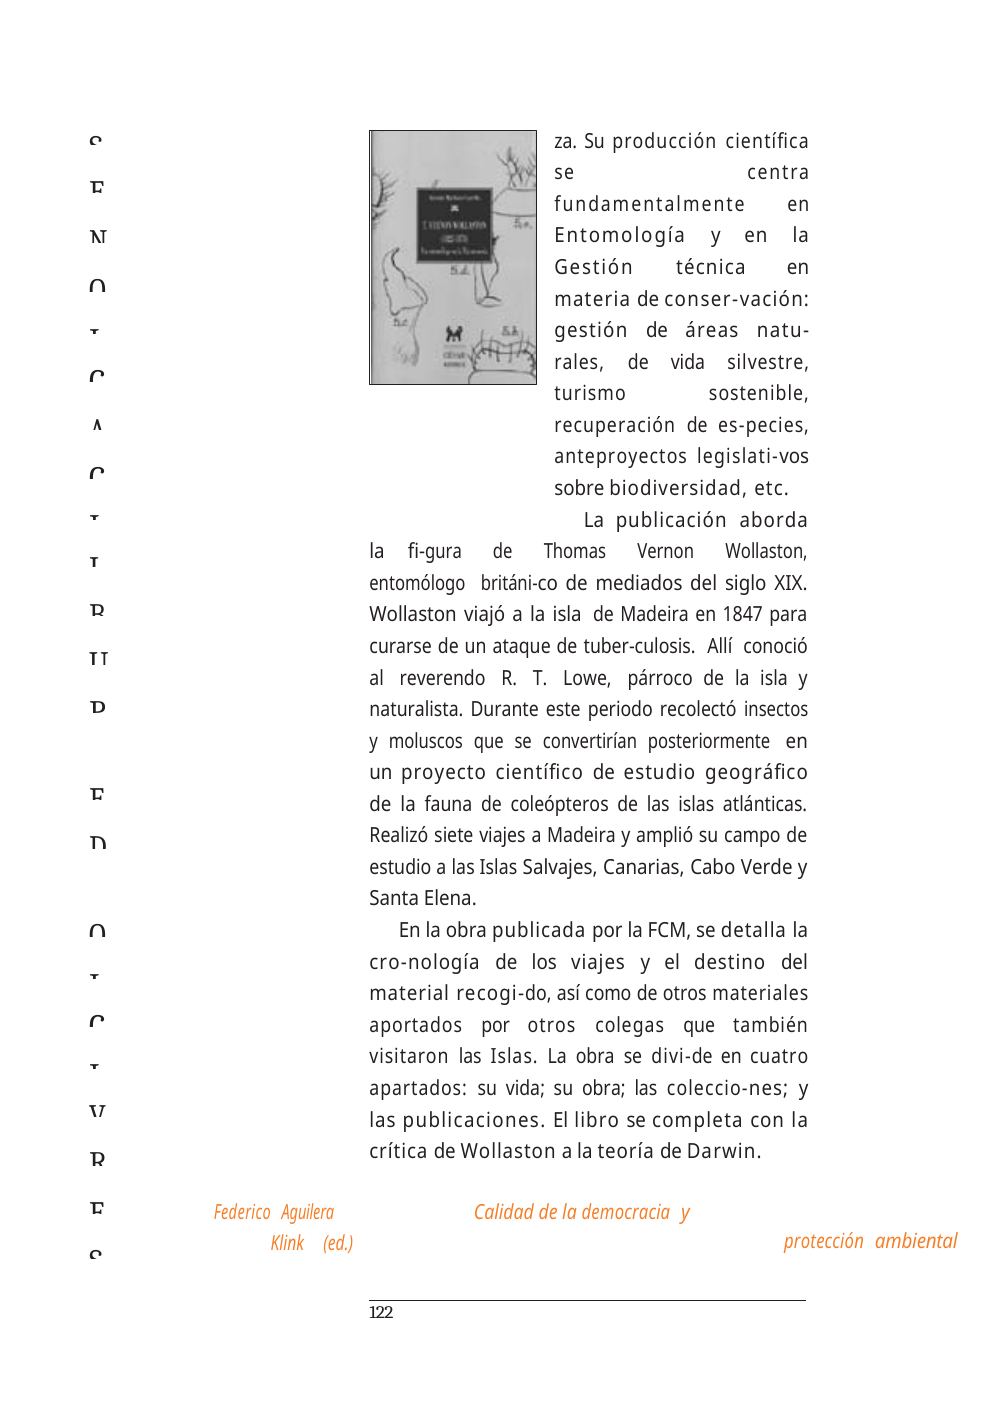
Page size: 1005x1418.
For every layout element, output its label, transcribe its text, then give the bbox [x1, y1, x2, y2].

text S [89, 1243, 128, 1259]
text I [89, 508, 128, 520]
text protección ambiental [359, 1229, 960, 1253]
text C [89, 364, 128, 382]
text I [89, 322, 128, 333]
text Calidad de la democracia y [474, 1197, 960, 1226]
text za. Su producción científica se centra fundamentalmente en Entomología y en la Gestión técnica en materia de conser-vación: gestión de áreas natu-rales, de vida silvestre, turismo sostenible, recuperación de es-pecies, anteproyectos legislati-vos sobre biodiversidad, etc. [554, 126, 809, 501]
text O [89, 917, 128, 937]
text R [89, 1146, 128, 1165]
text E [89, 1195, 128, 1213]
text E [89, 781, 128, 799]
text V [89, 1098, 128, 1117]
text P [89, 695, 128, 713]
text La publicación aborda la fi-gura de Thomas Vernon Wollaston, entomólogo británi-co de mediados del siglo XIX. Wollaston viajó a la isla de Madeira en 1847 para curarse de un ataque de tuber-culosis. Allí conoció al reverendo R. T. Lowe, párroco de la isla y naturalista. Durante este periodo recolectó insectos y moluscos que se convertirían posteriormente en un proyecto científico de estudio geográfico de la fauna de coleópteros de las islas atlánticas. Realizó siete viajes a Madeira y amplió su campo de estudio a las Islas Salvajes, Canarias, Cabo Verde y Santa Elena. [369, 505, 808, 912]
text B [95, 606, 101, 613]
text Federico Aguilera [213, 1197, 355, 1226]
text N [89, 223, 128, 242]
text B [89, 597, 128, 615]
text O [89, 272, 128, 292]
text D [89, 829, 128, 849]
text S [89, 129, 128, 145]
text L [89, 550, 128, 567]
text I [89, 967, 128, 978]
text C [89, 1009, 128, 1027]
text I [89, 1057, 128, 1068]
text Klink (ed.) [262, 1228, 355, 1257]
text V [89, 1106, 94, 1117]
text U [89, 645, 128, 664]
text C [89, 460, 128, 478]
text E [89, 175, 128, 193]
text A [89, 412, 128, 430]
text En la obra publicada por la FCM, se detalla la cro-nología de los viajes y el destino del material recogi-do, así como de otros materiales aportados por otros colegas que también visitaron las Islas. La obra se divi-de en cuatro apartados: su vida; su obra; las coleccio-nes; y las publicaciones. El libro se completa con la crítica de Wollaston a la teoría de Darwin. [369, 915, 808, 1165]
text P [96, 702, 102, 711]
